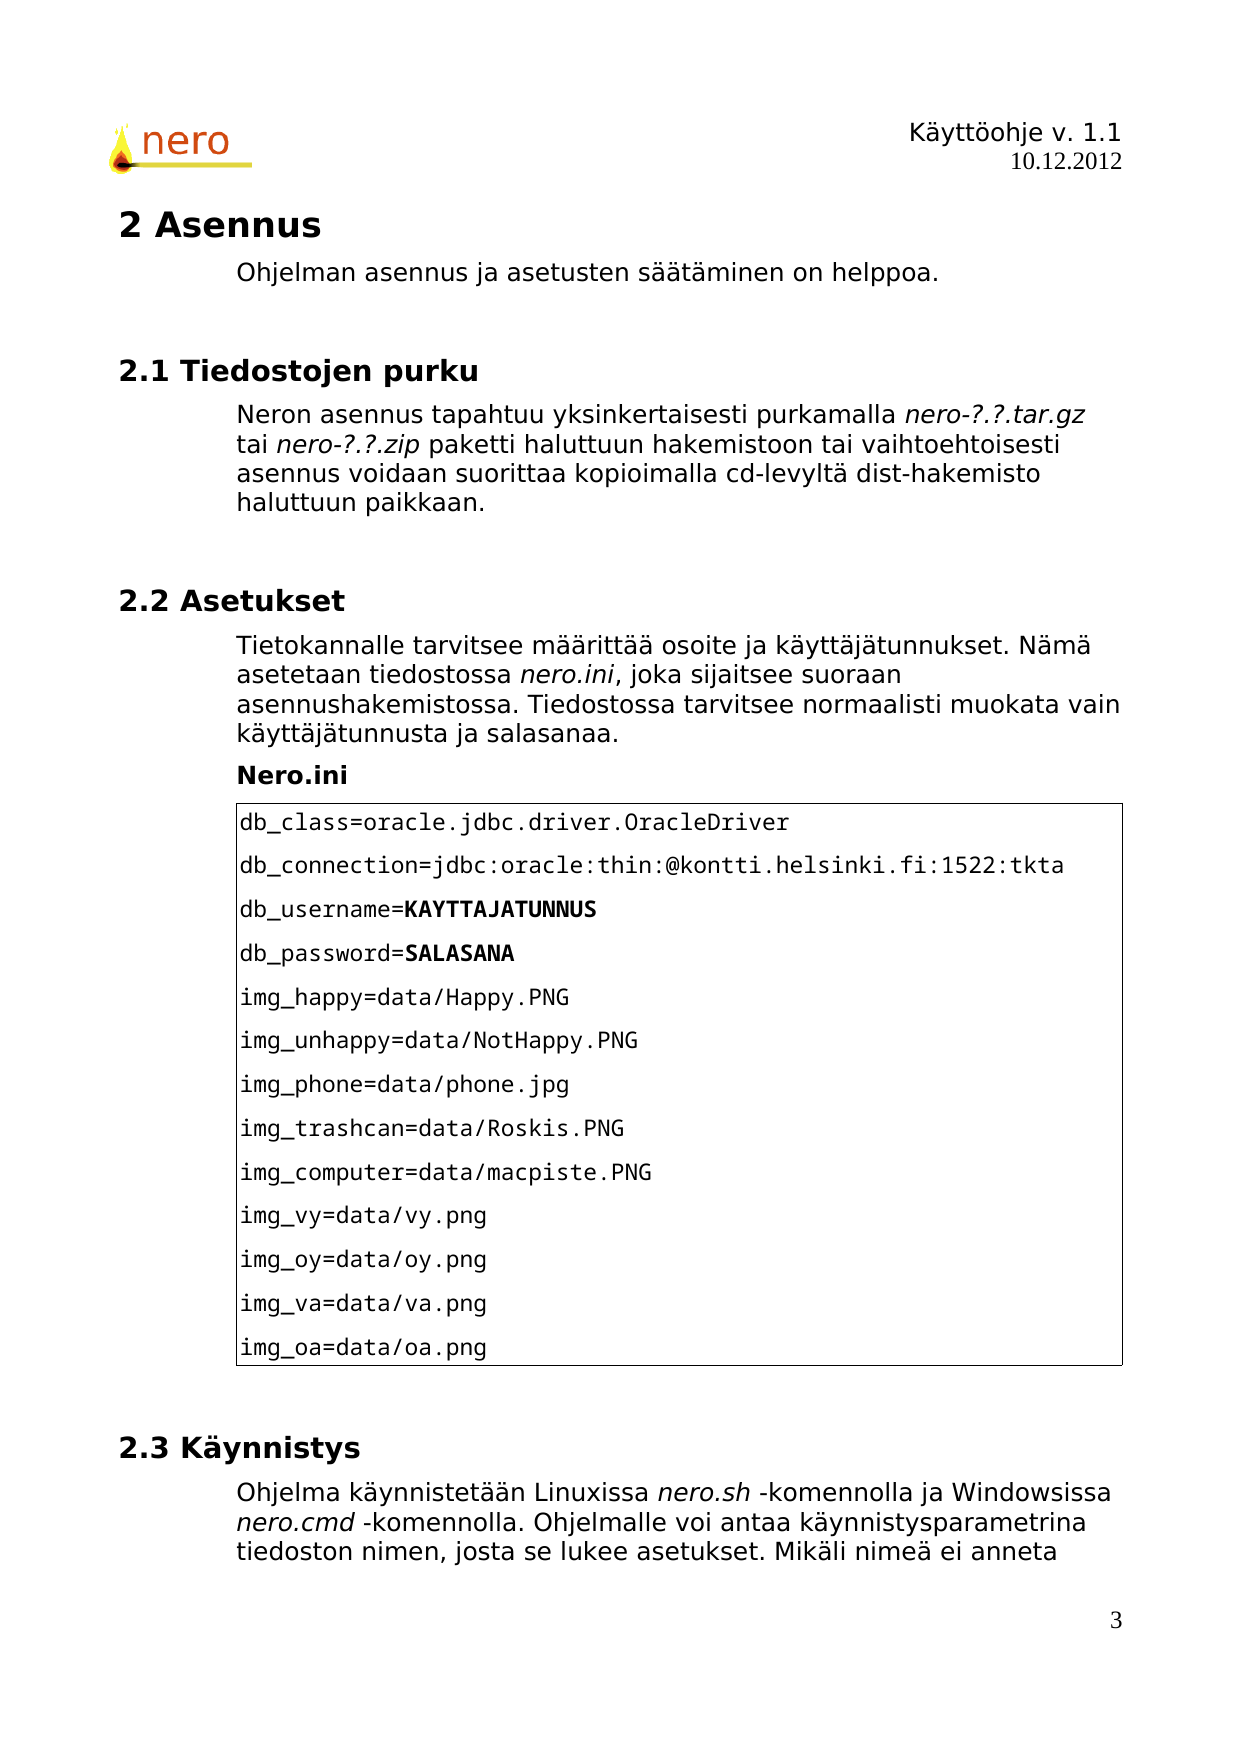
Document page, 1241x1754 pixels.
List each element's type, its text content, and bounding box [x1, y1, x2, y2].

text img_va=data/va.png [237, 1284, 1122, 1318]
text img_trashcan=data/Roskis.PNG [237, 1109, 1122, 1143]
text img_happy=data/Happy.PNG [237, 978, 1122, 1012]
text db_connection=jdbc:oracle:thin:@kontti.helsinki.fi:1522:tkta [237, 846, 1122, 881]
picture [107, 118, 255, 176]
subtitle Tiedostojen purku [118, 354, 1122, 388]
text db_username=KAYTTAJATUNNUS [237, 890, 1122, 924]
text Tietokannalle tarvitsee määrittää osoite ja käyttäjätunnukset. Nämä asetetaan tiedostossa nero.ini, joka sijaitsee suoraan asennushakemistossa. Tiedostossa tarvitsee normaalisti muokata vain käyttäjätunnusta ja salasanaa. [236, 631, 1122, 748]
text Nero.ini [236, 761, 1122, 790]
text db_class=oracle.jdbc.driver.OracleDriver [237, 804, 1122, 837]
subtitle Asennus [118, 204, 1122, 245]
subtitle Asetukset [118, 584, 1122, 619]
text Neron asennus tapahtuu yksinkertaisesti purkamalla nero-?.?.tar.gz tai nero-?.?.zip paketti haluttuun hakemistoon tai vaihtoehtoisesti asennus voidaan suorittaa kopioimalla cd-levyltä dist-hakemisto haluttuun paikkaan. [236, 401, 1122, 518]
text img_computer=data/macpiste.PNG [237, 1153, 1122, 1187]
text img_vy=data/vy.png [237, 1196, 1122, 1231]
text Ohjelma käynnistetään Linuxissa nero.sh -komennolla ja Windowsissa nero.cmd -komennolla. Ohjelmalle voi antaa käynnistysparametrina tiedoston nimen, josta se lukee asetukset. Mikäli nimeä ei anneta [236, 1478, 1122, 1566]
text Ohjelman asennus ja asetusten säätäminen on helppoa. [236, 258, 1122, 287]
text db_password=SALASANA [237, 934, 1122, 968]
text img_oy=data/oy.png [237, 1240, 1122, 1274]
subtitle Käynnistys [118, 1432, 1122, 1466]
text img_oa=data/oa.png [237, 1328, 1122, 1365]
text img_phone=data/phone.jpg [237, 1065, 1122, 1099]
text img_unhappy=data/NotHappy.PNG [237, 1021, 1122, 1056]
